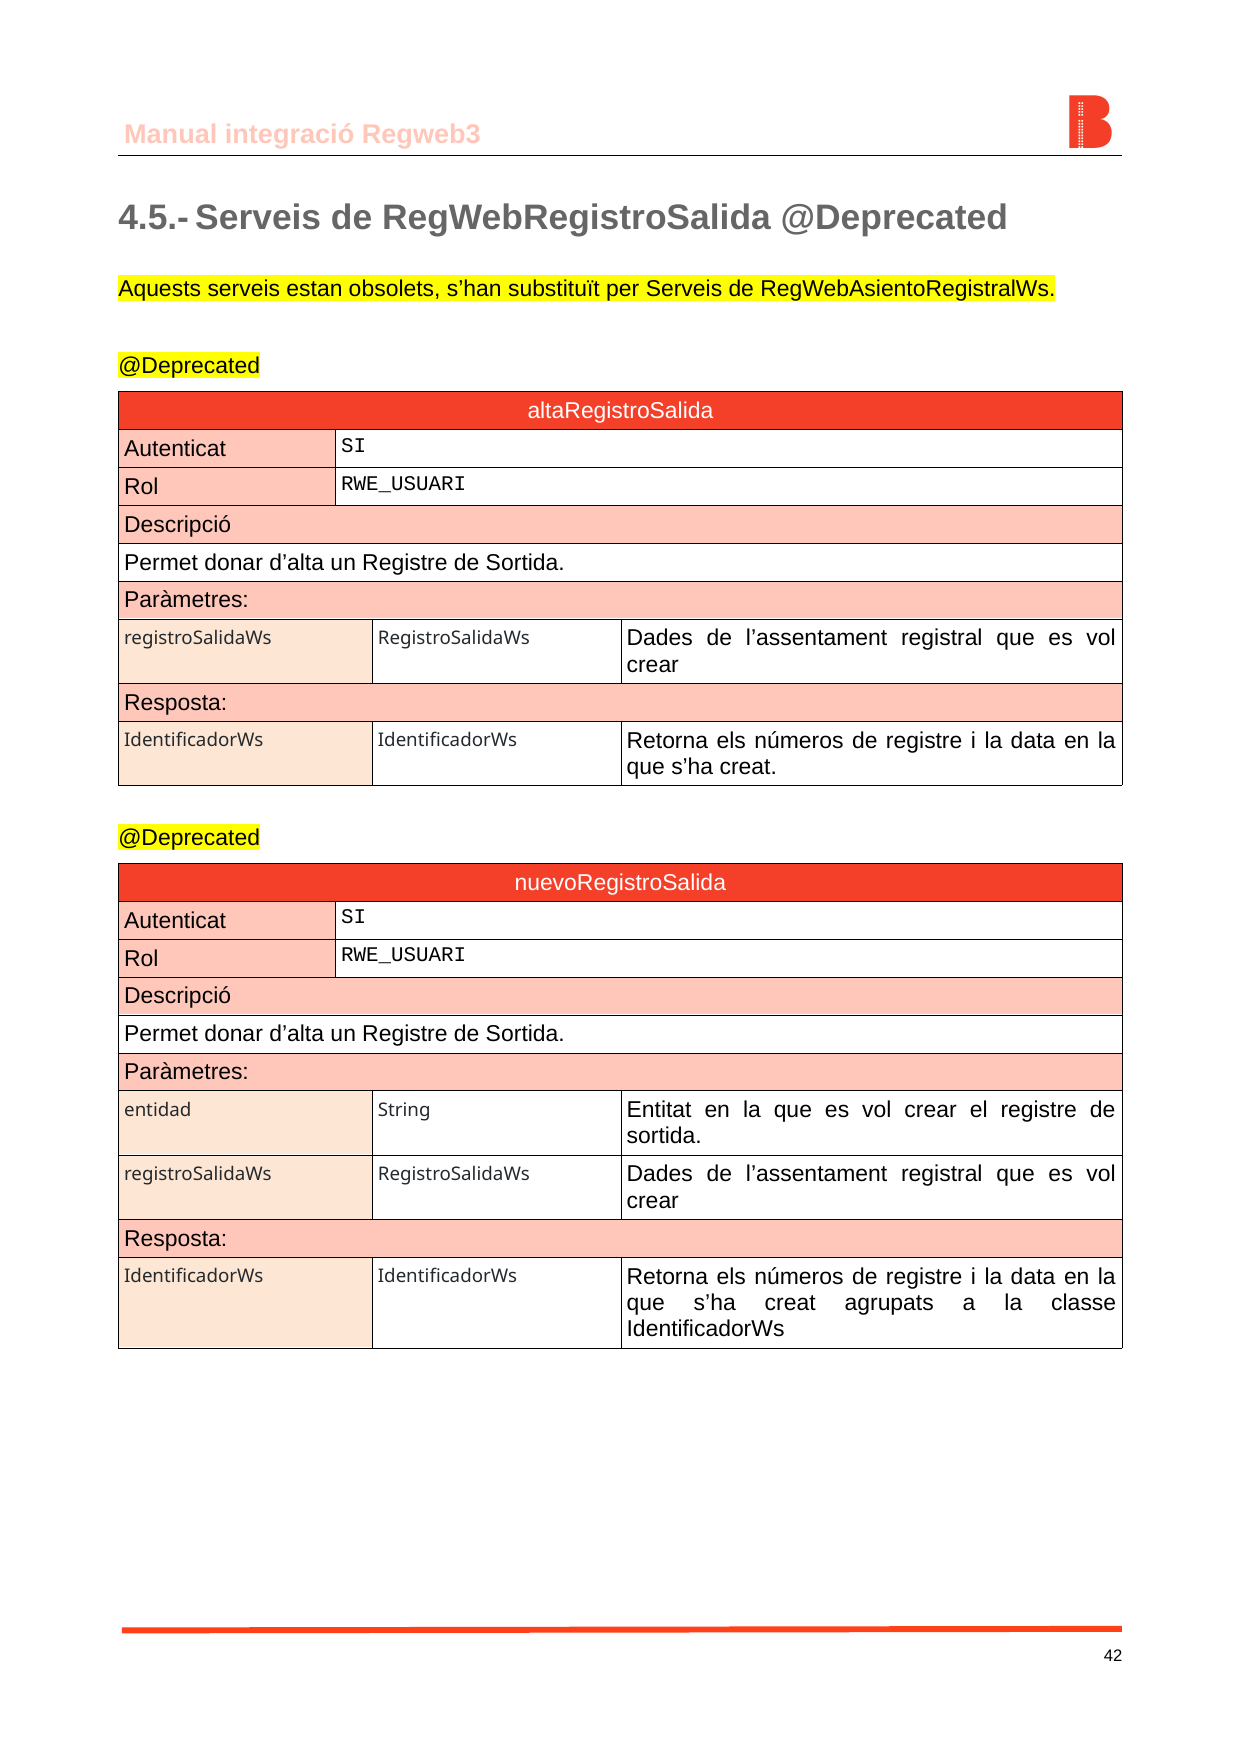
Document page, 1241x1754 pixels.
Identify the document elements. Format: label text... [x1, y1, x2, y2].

table_cell RWE_USUARI [336, 940, 1122, 977]
table_cell Resposta: [119, 1220, 1122, 1257]
table_cell IdentificadorWs [119, 1258, 372, 1347]
table_cell IdentificadorWs [119, 722, 372, 785]
table_cell registroSalidaWs [119, 1156, 372, 1219]
table_cell Autenticat [119, 430, 335, 467]
text @Deprecated [118, 352, 1122, 378]
table_cell String [373, 1091, 621, 1154]
picture [1063, 94, 1117, 150]
table_cell RegistroSalidaWs [373, 1156, 621, 1219]
table_cell RegistroSalidaWs [373, 620, 621, 683]
table_cell Autenticat [119, 902, 335, 939]
table_cell Paràmetres: [119, 582, 1122, 618]
table_cell Resposta: [119, 684, 1122, 721]
table_cell Descripció [119, 506, 1122, 543]
table_cell Permet donar d’alta un Registre de Sortida. [119, 1016, 1122, 1052]
table_cell Dades de l’assentament registral que es vol crear [622, 1156, 1122, 1219]
table_header altaRegistroSalida [119, 392, 1122, 429]
table_cell Entitat en la que es vol crear el registre de sortida. [622, 1091, 1122, 1154]
table_cell RWE_USUARI [336, 468, 1122, 505]
text Aquests serveis estan obsolets, s’han substituït per Serveis de RegWebAsientoRegistralWs. [118, 274, 1122, 301]
subtitle Serveis de RegWebRegistroSalida @Deprecated [118, 196, 1122, 237]
table_cell Rol [119, 940, 335, 977]
table_header nuevoRegistroSalida [119, 864, 1122, 901]
table_cell IdentificadorWs [373, 722, 621, 785]
table_cell Descripció [119, 978, 1122, 1014]
table_cell SI [336, 902, 1122, 939]
table_cell Paràmetres: [119, 1054, 1122, 1090]
table_cell Dades de l’assentament registral que es vol crear [622, 620, 1122, 683]
text @Deprecated [118, 824, 1122, 850]
table_cell Permet donar d’alta un Registre de Sortida. [119, 544, 1122, 581]
table_cell Retorna els números de registre i la data en la que s’ha creat. [622, 722, 1122, 785]
table_cell Retorna els números de registre i la data en la que s’ha creat agrupats a la classe IdentificadorWs [622, 1258, 1122, 1347]
table_cell entidad [119, 1091, 372, 1154]
table_cell IdentificadorWs [373, 1258, 621, 1347]
table_cell registroSalidaWs [119, 620, 372, 683]
table_cell SI [336, 430, 1122, 467]
table_cell Rol [119, 468, 335, 505]
